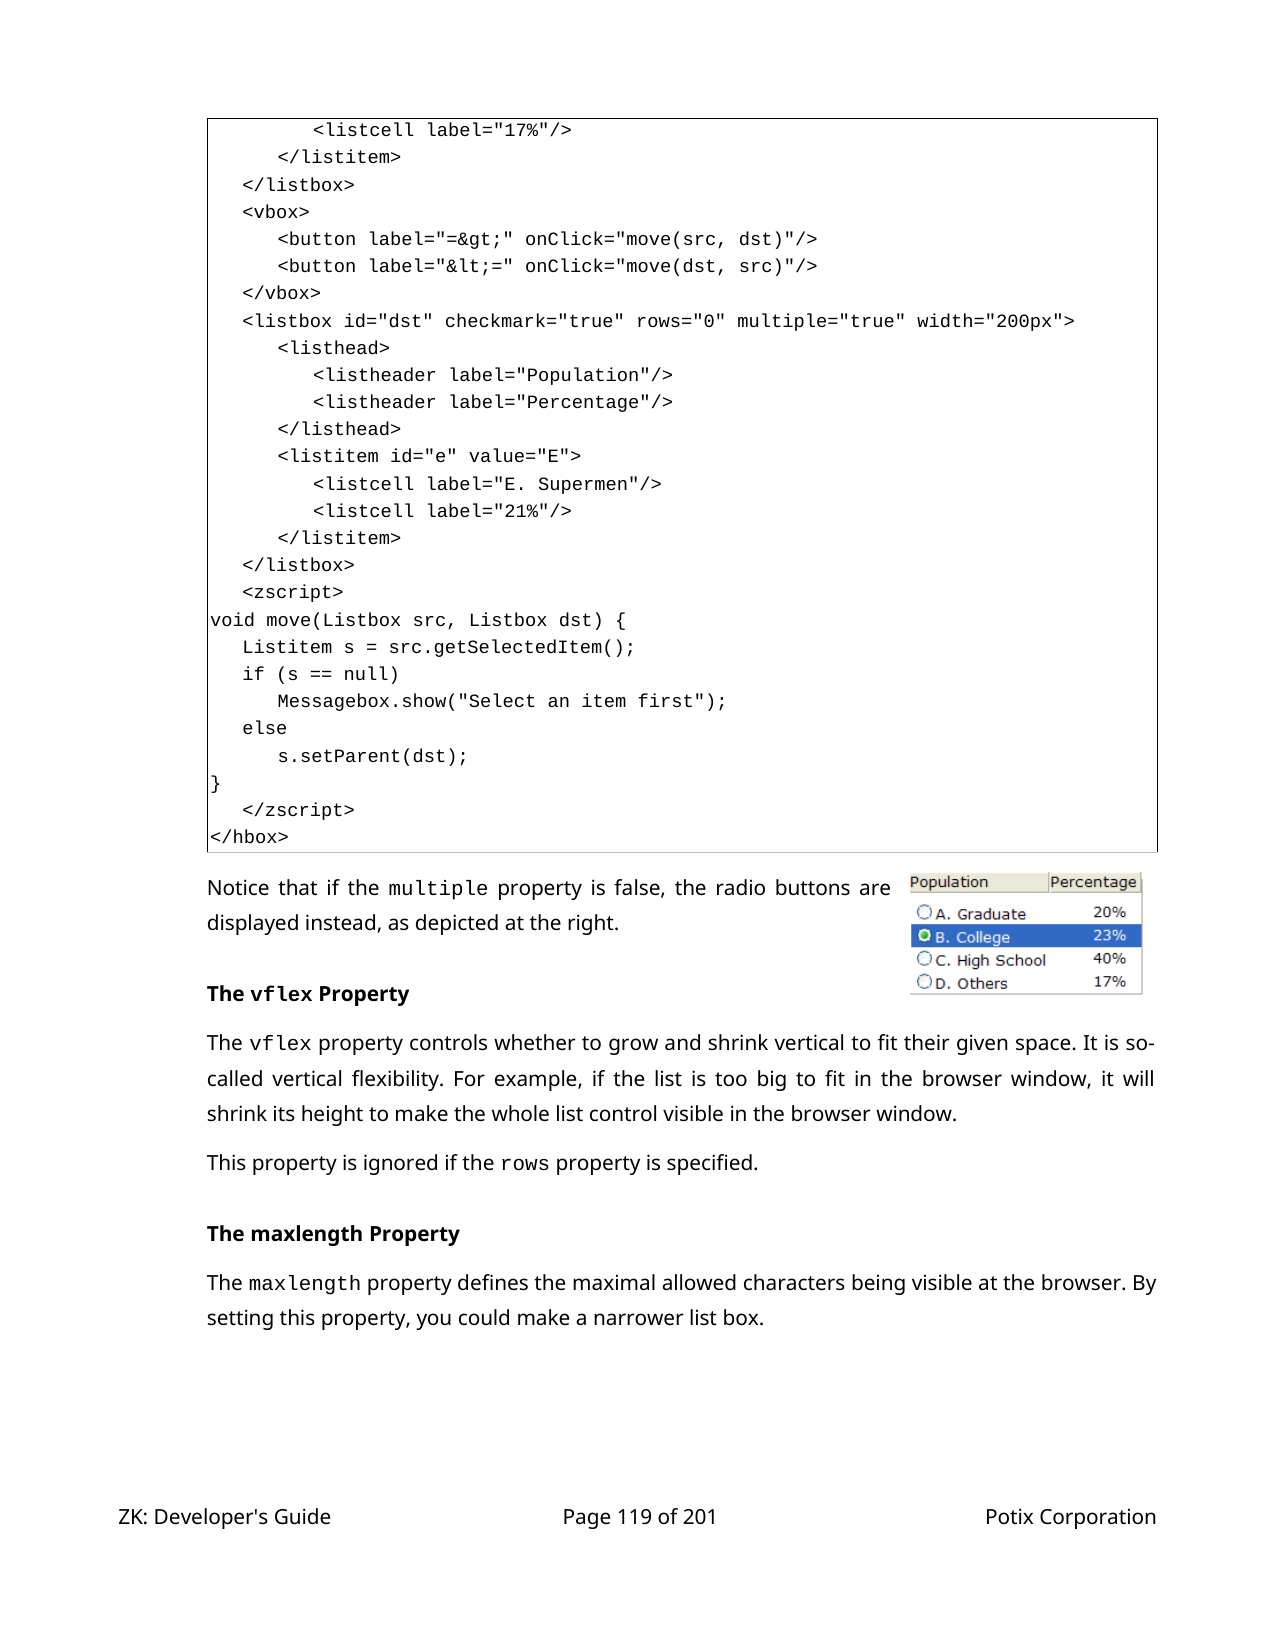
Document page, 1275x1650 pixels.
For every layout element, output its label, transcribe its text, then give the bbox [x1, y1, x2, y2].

text </zscript> [208, 798, 1157, 822]
text <listheader label="Population"/> [208, 363, 1157, 387]
text </listbox> [208, 553, 1157, 577]
text <listhead> [208, 336, 1157, 360]
text <listcell label="E. Supermen"/> [208, 472, 1157, 496]
text <listcell label="17%"/> [208, 119, 1157, 142]
text Notice that if the multiple property is false, the radio buttons are displayed instead, as depicted at the right. [207, 873, 909, 937]
text </vbox> [208, 281, 1157, 306]
text The vflex property controls whether to grow and shrink vertical to fit their given space. It is so-called vertical flexibility. For example, if the list is too big to fit in the browser window, it will shrink its height to make the whole list control visible in the browser window. [207, 1028, 1157, 1127]
text <listbox id="dst" checkmark="true" rows="0" multiple="true" width="200px"> [208, 308, 1157, 333]
text void move(Listbox src, Listbox dst) { [208, 607, 1157, 632]
text Listitem s = src.getSelectedItem(); [208, 635, 1157, 659]
text if (s == null) [208, 662, 1157, 686]
text </listitem> [208, 145, 1157, 169]
text <zscript> [208, 580, 1157, 604]
text </listitem> [208, 526, 1157, 550]
text The maxlength property defines the maximal allowed characters being visible at the browser. By setting this property, you could make a narrower list box. [207, 1268, 1157, 1332]
text </listhead> [208, 417, 1157, 441]
text s.setParent(dst); [208, 743, 1157, 768]
text else [208, 716, 1157, 741]
text } [208, 771, 1157, 795]
text <vbox> [208, 200, 1157, 224]
text <listitem id="e" value="E"> [208, 444, 1157, 469]
text <listheader label="Percentage"/> [208, 390, 1157, 414]
subtitle The maxlength Property [207, 1219, 1157, 1247]
subtitle The vflex Property [207, 979, 1157, 1008]
text </hbox> [208, 825, 1157, 852]
text <button label="=&gt;" onClick="move(src, dst)"/> [208, 227, 1157, 251]
text </listbox> [208, 172, 1157, 197]
picture [909, 872, 1144, 997]
text Messagebox.show("Select an item first"); [208, 689, 1157, 713]
text This property is ignored if the rows property is specified. [207, 1148, 1157, 1176]
text <listcell label="21%"/> [208, 499, 1157, 523]
text <button label="&lt;=" onClick="move(dst, src)"/> [208, 254, 1157, 278]
